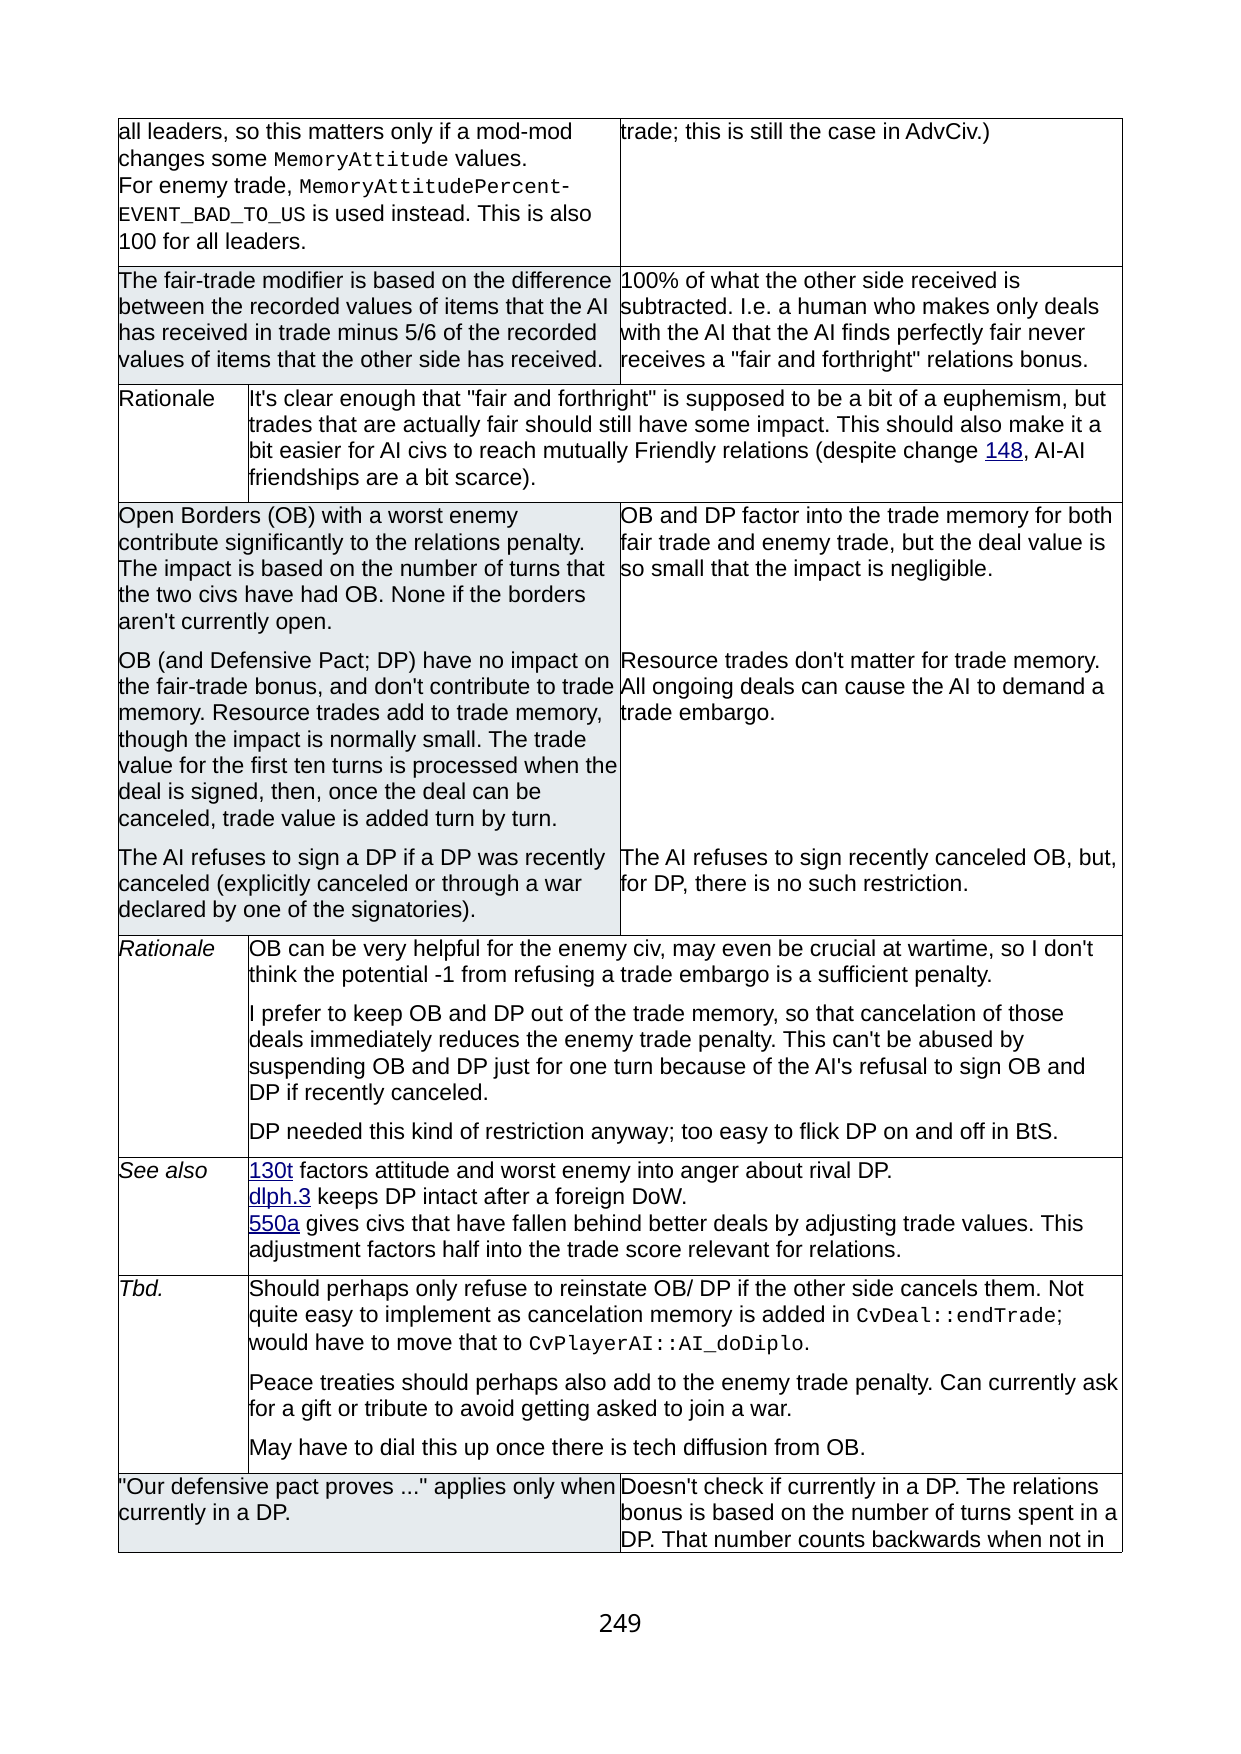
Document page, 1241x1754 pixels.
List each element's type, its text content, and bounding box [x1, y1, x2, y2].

table_cell Rationale [119, 385, 248, 502]
table_cell The fair-trade modifier is based on the difference between the recorded values of items that the AI has received in trade minus 5/6 of the recorded values of items that the other side has received. [119, 267, 620, 384]
table_cell See also [119, 1158, 248, 1274]
table_cell 130t factors attitude and worst enemy into anger about rival DP. dlph.3 keeps DP intact after a foreign DoW. 550a gives civs that have fallen behind better deals by adjusting trade values. This adjustment factors half into the trade score relevant for relations. [249, 1158, 1122, 1274]
table_cell OB and DP factor into the trade memory for both fair trade and enemy trade, but the deal value is so small that the impact is negligible. Resource trades don't matter for trade memory. All ongoing deals can cause the AI to demand a trade embargo. The AI refuses to sign recently canceled OB, but, for DP, there is no such restriction. [621, 503, 1122, 935]
table_cell Doesn't check if currently in a DP. The relations bonus is based on the number of turns spent in a DP. That number counts backwards when not in [621, 1474, 1122, 1552]
table_cell Should perhaps only refuse to reinstate OB/ DP if the other side cancels them. Not quite easy to implement as cancelation memory is added in CvDeal::endTrade; would have to move that to CvPlayerAI::AI_doDiplo. Peace treaties should perhaps also add to the enemy trade penalty. Can currently ask for a gift or tribute to avoid getting asked to join a war. May have to dial this up once there is tech diffusion from OB. [249, 1276, 1122, 1473]
table_cell all leaders, so this matters only if a mod-mod changes some MemoryAttitude values. For enemy trade, MemoryAttitudePercent-EVENT_BAD_TO_US is used instead. This is also 100 for all leaders. [119, 119, 620, 266]
table_cell OB can be very helpful for the enemy civ, may even be crucial at wartime, so I don't think the potential -1 from refusing a trade embargo is a sufficient penalty. I prefer to keep OB and DP out of the trade memory, so that cancelation of those deals immediately reduces the enemy trade penalty. This can't be abused by suspending OB and DP just for one turn because of the AI's refusal to sign OB and DP if recently canceled. DP needed this kind of restriction anyway; too easy to flick DP on and off in BtS. [249, 936, 1122, 1157]
table_cell 100% of what the other side received is subtracted. I.e. a human who makes only deals with the AI that the AI finds perfectly fair never receives a "fair and forthright" relations bonus. [621, 267, 1122, 384]
table_cell Open Borders (OB) with a worst enemy contribute significantly to the relations penalty. The impact is based on the number of turns that the two civs have had OB. None if the borders aren't currently open. OB (and Defensive Pact; DP) have no impact on the fair-trade bonus, and don't contribute to trade memory. Resource trades add to trade memory, though the impact is normally small. The trade value for the first ten turns is processed when the deal is signed, then, once the deal can be canceled, trade value is added turn by turn. The AI refuses to sign a DP if a DP was recently canceled (explicitly canceled or through a war declared by one of the signatories). [119, 503, 620, 935]
table_cell "Our defensive pact proves ..." applies only when currently in a DP. [119, 1474, 620, 1552]
table_cell Rationale [119, 936, 248, 1157]
table_cell trade; this is still the case in AdvCiv.) [621, 119, 1122, 266]
table_cell Tbd. [119, 1276, 248, 1473]
table_cell It's clear enough that "fair and forthright" is supposed to be a bit of a euphemism, but trades that are actually fair should still have some impact. This should also make it a bit easier for AI civs to reach mutually Friendly relations (despite change 148, AI-AI friendships are a bit scarce). [249, 385, 1122, 502]
